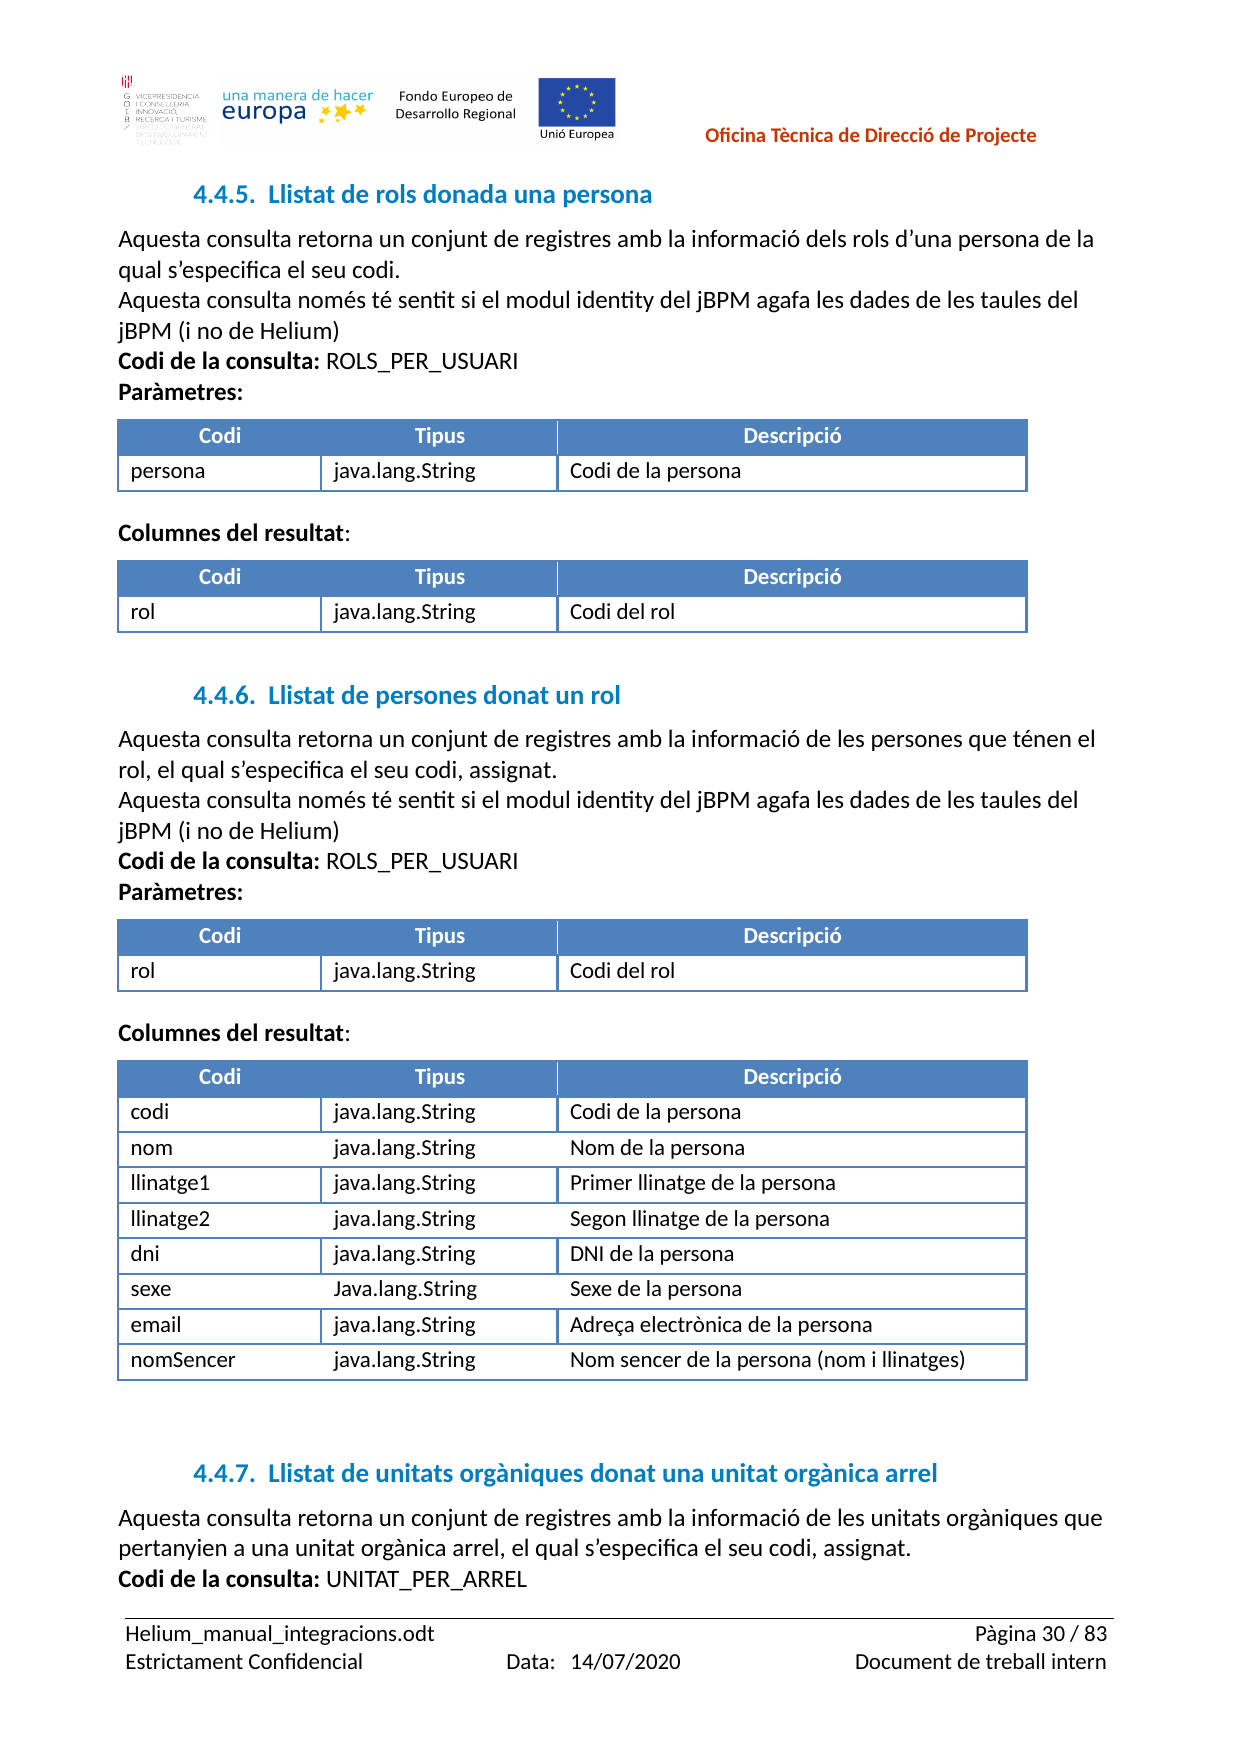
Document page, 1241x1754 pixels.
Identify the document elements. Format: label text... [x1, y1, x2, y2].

table_cell Codi del rol [559, 597, 1025, 631]
table_header Descripció [558, 421, 1025, 454]
text Columnes del resultat: [118, 1017, 1122, 1047]
table_cell Java.lang.String [321, 1275, 557, 1308]
table_cell java.lang.String [322, 956, 556, 990]
text Aquesta consulta retorna un conjunt de registres amb la informació de les persones que ténen el rol, el qual s’especifica el seu codi, assignat. [118, 723, 1122, 784]
table_cell rol [119, 597, 320, 631]
picture [118, 73, 213, 147]
table_header Tipus [321, 562, 557, 595]
table_header Descripció [558, 921, 1025, 954]
table_cell Codi del rol [559, 956, 1025, 990]
table_cell Segon llinatge de la persona [558, 1204, 1025, 1237]
table_cell Primer llinatge de la persona [559, 1168, 1025, 1202]
text Paràmetres: [118, 876, 1122, 906]
table_cell Nom sencer de la persona (nom i llinatges) [558, 1345, 1025, 1379]
text Codi de la consulta: UNITAT_PER_ARREL [118, 1563, 1122, 1593]
table_cell Codi de la persona [559, 456, 1025, 490]
text Columnes del resultat: [118, 517, 1122, 547]
table_cell java.lang.String [322, 1168, 556, 1202]
text Aquesta consulta retorna un conjunt de registres amb la informació dels rols d’una persona de la qual s’especifica el seu codi. [118, 223, 1122, 284]
table_header Descripció [558, 1062, 1025, 1095]
table_cell java.lang.String [322, 1239, 556, 1272]
table_cell sexe [119, 1275, 321, 1308]
table_cell java.lang.String [321, 1204, 557, 1237]
table_cell llinatge2 [119, 1204, 321, 1237]
table_cell Nom de la persona [558, 1133, 1025, 1166]
table_cell java.lang.String [321, 1133, 557, 1166]
table_cell java.lang.String [321, 1345, 557, 1379]
table_cell DNI de la persona [559, 1239, 1025, 1272]
subtitle Llistat de unitats orgàniques donat una unitat orgànica arrel [193, 1456, 1122, 1489]
text Codi de la consulta: ROLS_PER_USUARI [118, 845, 1122, 876]
text Aquesta consulta només té sentit si el modul identity del jBPM agafa les dades de les taules del jBPM (i no de Helium) [118, 784, 1122, 845]
table_header Codi [119, 1062, 321, 1095]
table_header Codi [119, 921, 321, 954]
table_cell Codi de la persona [559, 1098, 1025, 1131]
table_cell dni [119, 1239, 320, 1272]
table_cell nomSencer [119, 1345, 321, 1379]
table_header Tipus [321, 921, 557, 954]
table_header Tipus [321, 1062, 557, 1095]
table_cell llinatge1 [119, 1168, 320, 1202]
table_cell Sexe de la persona [558, 1275, 1025, 1308]
table_cell rol [119, 956, 320, 990]
text Paràmetres: [118, 376, 1122, 406]
table_cell nom [119, 1133, 321, 1166]
table_cell email [119, 1310, 320, 1343]
text Codi de la consulta: ROLS_PER_USUARI [118, 345, 1122, 376]
table_header Codi [119, 562, 321, 595]
text Aquesta consulta només té sentit si el modul identity del jBPM agafa les dades de les taules del jBPM (i no de Helium) [118, 284, 1122, 345]
table_header Descripció [558, 562, 1025, 595]
table_cell java.lang.String [322, 456, 556, 490]
subtitle Llistat de persones donat un rol [193, 678, 1122, 711]
table_cell java.lang.String [322, 1310, 556, 1343]
table_header Codi [119, 421, 321, 454]
table_cell java.lang.String [322, 597, 556, 631]
text Aquesta consulta retorna un conjunt de registres amb la informació de les unitats orgàniques que pertanyien a una unitat orgànica arrel, el qual s’especifica el seu codi, assignat. [118, 1502, 1122, 1563]
picture [219, 73, 621, 147]
table_cell Adreça electrònica de la persona [559, 1310, 1025, 1343]
table_cell java.lang.String [322, 1098, 556, 1131]
table_cell persona [119, 456, 320, 490]
table_header Tipus [321, 421, 557, 454]
subtitle Llistat de rols donada una persona [193, 178, 1122, 211]
table_cell codi [119, 1098, 320, 1131]
